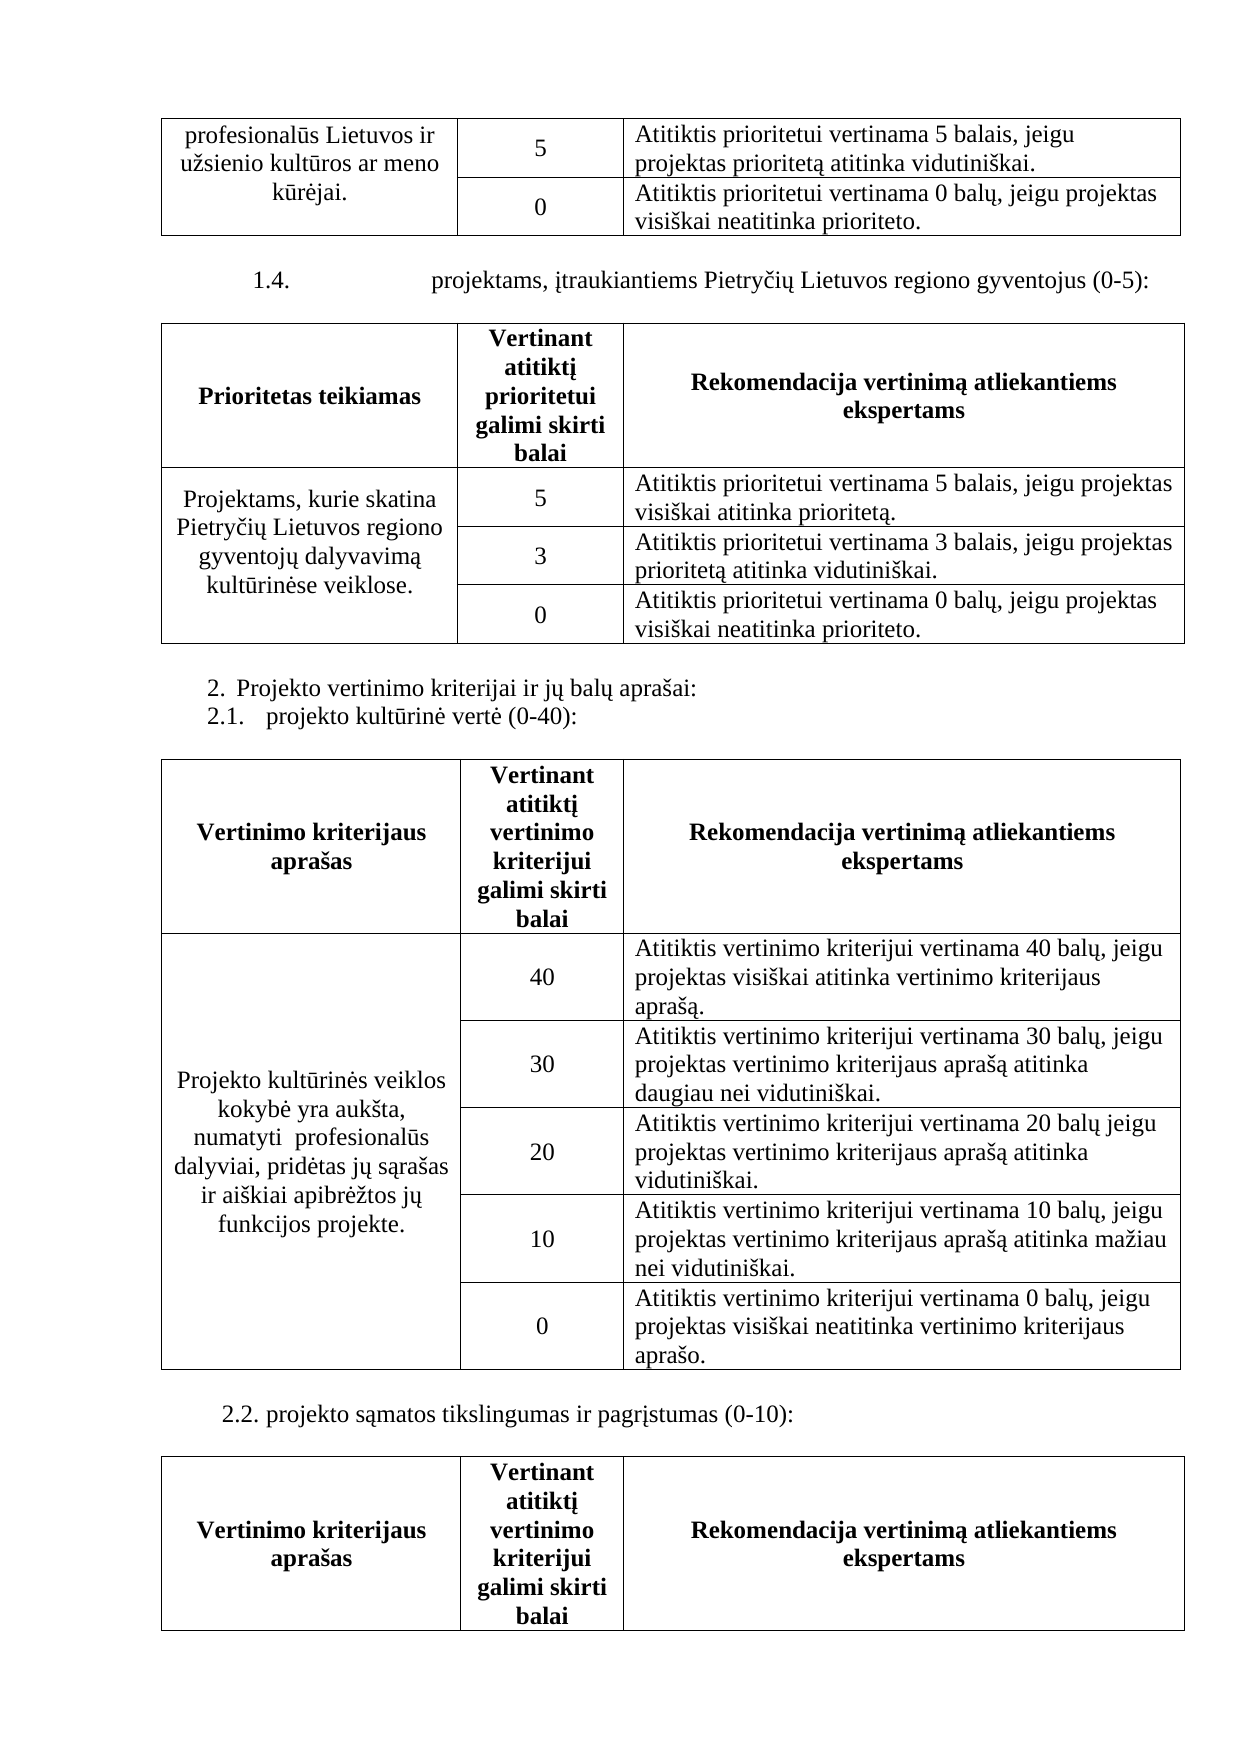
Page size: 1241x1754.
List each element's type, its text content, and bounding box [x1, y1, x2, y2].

table_cell Atitiktis vertinimo kriterijui vertinama 30 balų, jeigu projektas vertinimo kriterijaus aprašą atitinka daugiau nei vidutiniškai. [624, 1021, 1180, 1107]
table_cell Atitiktis prioritetui vertinama 3 balais, jeigu projektas prioritetą atitinka vidutiniškai. [624, 527, 1184, 584]
table_header Rekomendacija vertinimą atliekantiems ekspertams [624, 1457, 1184, 1630]
table_cell profesionalūs Lietuvos ir užsienio kultūros ar meno kūrėjai. [162, 119, 457, 235]
table_cell 30 [461, 1021, 623, 1107]
table_cell 20 [461, 1108, 623, 1194]
text 1.4. projektams, įtraukiantiems Pietryčių Lietuvos regiono gyventojus (0-5): [252, 265, 1181, 294]
table_header Vertinant atitiktį prioritetui galimi skirti balai [458, 324, 623, 467]
table_header Vertinimo kriterijaus aprašas [162, 1457, 460, 1630]
table_cell Projekto kultūrinės veiklos kokybė yra aukšta, numatyti profesionalūs dalyviai, pridėtas jų sąrašas ir aiškiai apibrėžtos jų funkcijos projekte. [162, 934, 460, 1369]
table_cell Projektams, kurie skatina Pietryčių Lietuvos regiono gyventojų dalyvavimą kultūrinėse veiklose. [162, 468, 457, 643]
table_cell Atitiktis prioritetui vertinama 0 balų, jeigu projektas visiškai neatitinka prioriteto. [624, 585, 1184, 643]
table_header Vertinimo kriterijaus aprašas [162, 760, 460, 932]
table_cell Atitiktis prioritetui vertinama 5 balais, jeigu projektas prioritetą atitinka vidutiniškai. [624, 119, 1180, 177]
table_cell Atitiktis prioritetui vertinama 5 balais, jeigu projektas visiškai atitinka prioritetą. [624, 468, 1184, 526]
table_header Vertinant atitiktį vertinimo kriterijui galimi skirti balai [461, 760, 623, 932]
table_cell 3 [458, 527, 623, 584]
table_cell 5 [458, 119, 623, 177]
table_cell 10 [461, 1195, 623, 1282]
table_header Prioritetas teikiamas [162, 324, 457, 467]
table_cell Atitiktis vertinimo kriterijui vertinama 40 balų, jeigu projektas visiškai atitinka vertinimo kriterijaus aprašą. [624, 934, 1180, 1020]
table_cell 0 [458, 585, 623, 643]
table_cell Atitiktis vertinimo kriterijui vertinama 10 balų, jeigu projektas vertinimo kriterijaus aprašą atitinka mažiau nei vidutiniškai. [624, 1195, 1180, 1282]
table_cell 5 [458, 468, 623, 526]
table_cell Atitiktis vertinimo kriterijui vertinama 20 balų jeigu projektas vertinimo kriterijaus aprašą atitinka vidutiniškai. [624, 1108, 1180, 1194]
text 2. Projekto vertinimo kriterijai ir jų balų aprašai: [207, 673, 1181, 701]
table_header Rekomendacija vertinimą atliekantiems ekspertams [624, 760, 1180, 932]
text 2.2. projekto sąmatos tikslingumas ir pagrįstumas (0-10): [222, 1399, 1181, 1427]
table_header Rekomendacija vertinimą atliekantiems ekspertams [624, 324, 1184, 467]
table_header Vertinant atitiktį vertinimo kriterijui galimi skirti balai [461, 1457, 623, 1630]
table_cell 0 [461, 1283, 623, 1369]
text 2.1. projekto kultūrinė vertė (0-40): [207, 701, 1181, 730]
table_cell Atitiktis prioritetui vertinama 0 balų, jeigu projektas visiškai neatitinka prioriteto. [624, 178, 1180, 235]
table_cell 0 [458, 178, 623, 235]
table_cell 40 [461, 934, 623, 1020]
table_cell Atitiktis vertinimo kriterijui vertinama 0 balų, jeigu projektas visiškai neatitinka vertinimo kriterijaus aprašo. [624, 1283, 1180, 1369]
